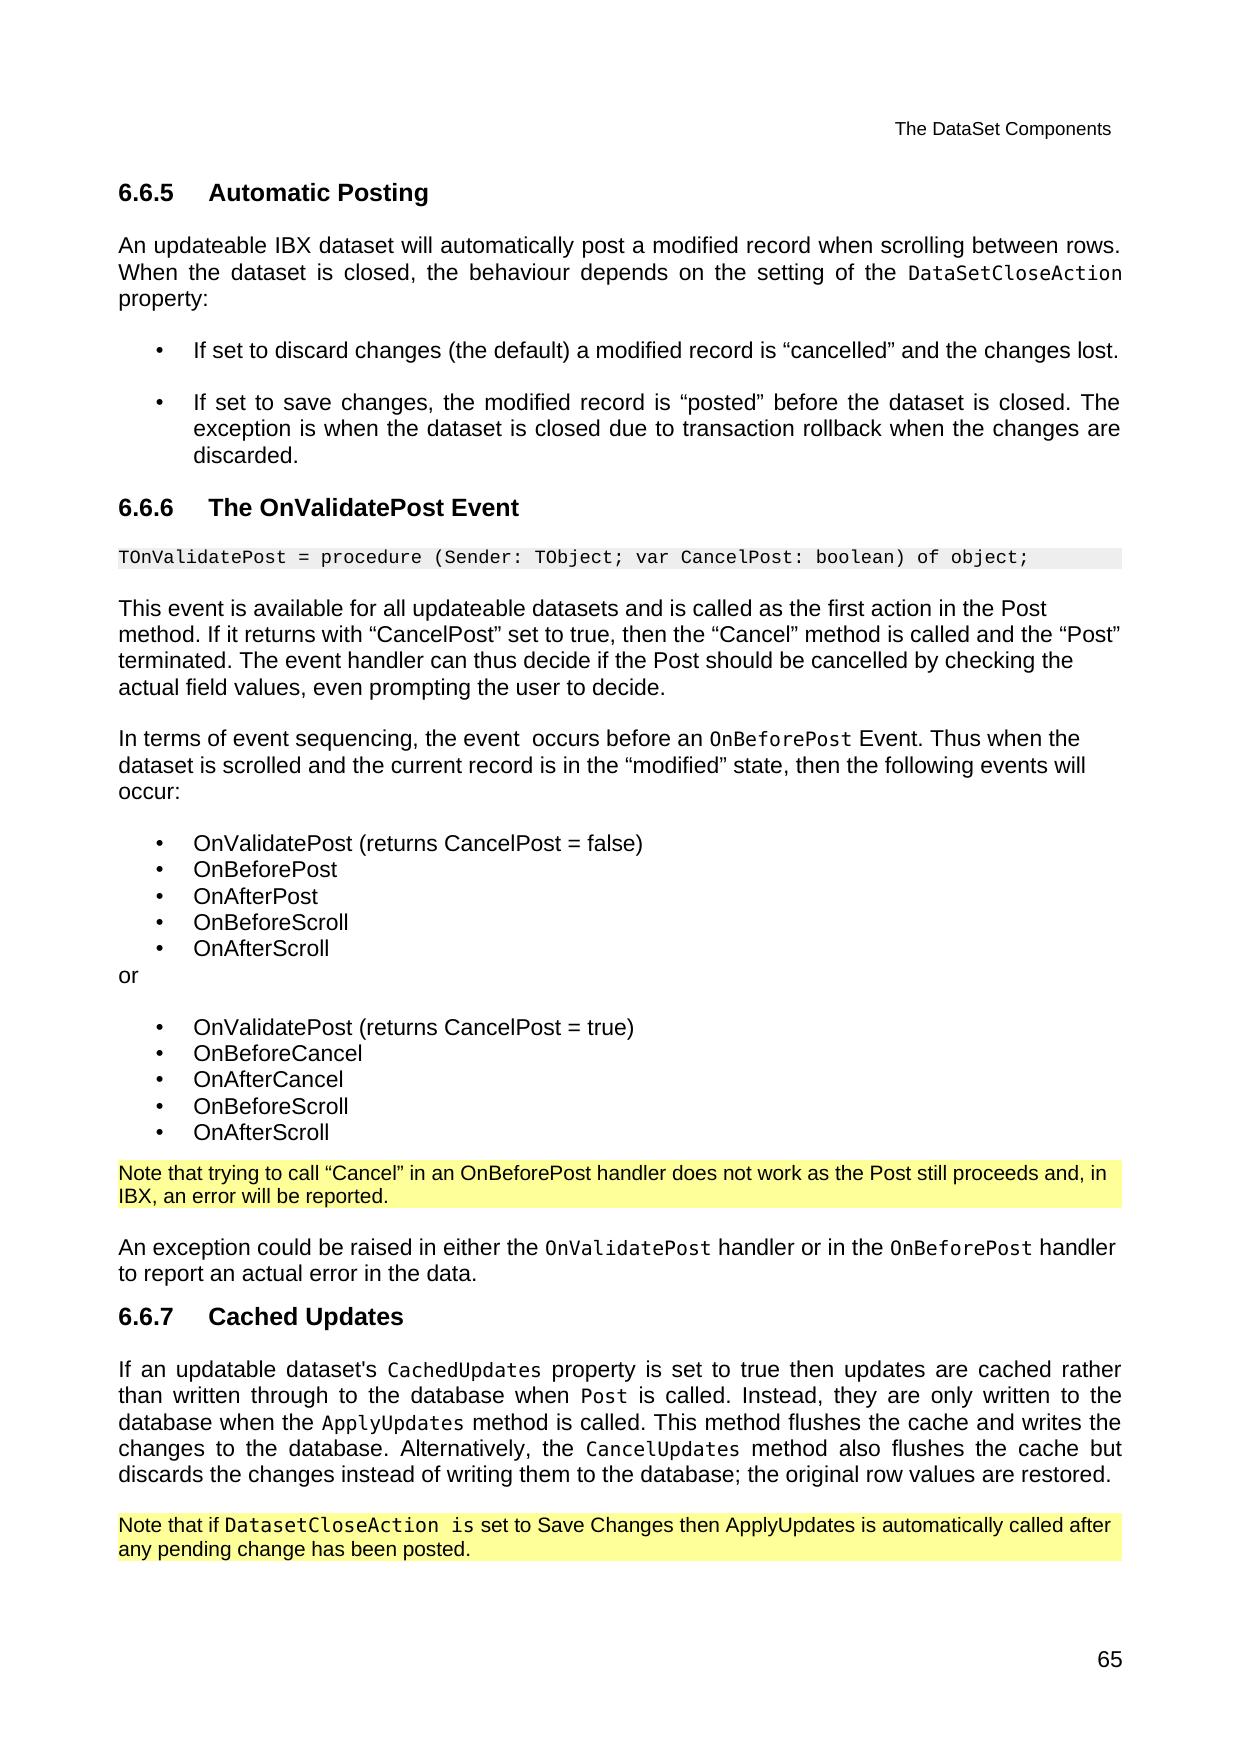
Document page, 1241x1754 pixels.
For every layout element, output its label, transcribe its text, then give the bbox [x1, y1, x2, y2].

subtitle Cached Updates [118, 1302, 1122, 1330]
subtitle The OnValidatePost Event [118, 493, 1122, 522]
list OnAfterScroll [156, 1119, 1122, 1145]
list If set to save changes, the modified record is “posted” before the dataset is closed. The exception is when the dataset is closed due to transaction rollback when the changes are discarded. [156, 389, 1122, 468]
list OnBeforeCancel [156, 1040, 1122, 1066]
text Note that trying to call “Cancel” in an OnBeforePost handler does not work as the Post still proceeds and, in IBX, an error will be reported. [118, 1160, 1122, 1208]
list If set to discard changes (the default) a modified record is “cancelled” and the changes lost. [156, 337, 1122, 363]
list OnBeforeScroll [156, 909, 1122, 935]
text This event is available for all updateable datasets and is called as the first action in the Post method. If it returns with “CancelPost” set to true, then the “Cancel” method is called and the “Post” terminated. The event handler can thus decide if the Post should be cancelled by checking the actual field values, even prompting the user to decide. [118, 594, 1122, 700]
list OnAfterCancel [156, 1066, 1122, 1093]
list OnBeforeScroll [156, 1093, 1122, 1119]
text An updateable IBX dataset will automatically post a modified record when scrolling between rows. When the dataset is closed, the behaviour depends on the setting of the DataSetCloseAction property: [118, 232, 1122, 311]
list OnBeforePost [156, 856, 1122, 883]
text TOnValidatePost = procedure (Sender: TObject; var CancelPost: boolean) of object; [118, 548, 1122, 569]
text or [118, 962, 1122, 988]
text Note that if DatasetCloseAction is set to Save Changes then ApplyUpdates is automatically called after any pending change has been posted. [118, 1513, 1122, 1561]
list OnValidatePost (returns CancelPost = false) [156, 830, 1122, 856]
text In terms of event sequencing, the event occurs before an OnBeforePost Event. Thus when the dataset is scrolled and the current record is in the “modified” state, then the following events will occur: [118, 725, 1122, 804]
list OnAfterPost [156, 883, 1122, 909]
subtitle Automatic Posting [118, 178, 1122, 207]
list OnValidatePost (returns CancelPost = true) [156, 1014, 1122, 1040]
list OnAfterScroll [156, 935, 1122, 962]
text If an updatable dataset's CachedUpdates property is set to true then updates are cached rather than written through to the database when Post is called. Instead, they are only written to the database when the ApplyUpdates method is called. This method flushes the cache and writes the changes to the database. Alternatively, the CancelUpdates method also flushes the cache but discards the changes instead of writing them to the database; the original row values are restored. [118, 1356, 1122, 1488]
text An exception could be raised in either the OnValidatePost handler or in the OnBeforePost handler to report an actual error in the data. [118, 1234, 1122, 1287]
